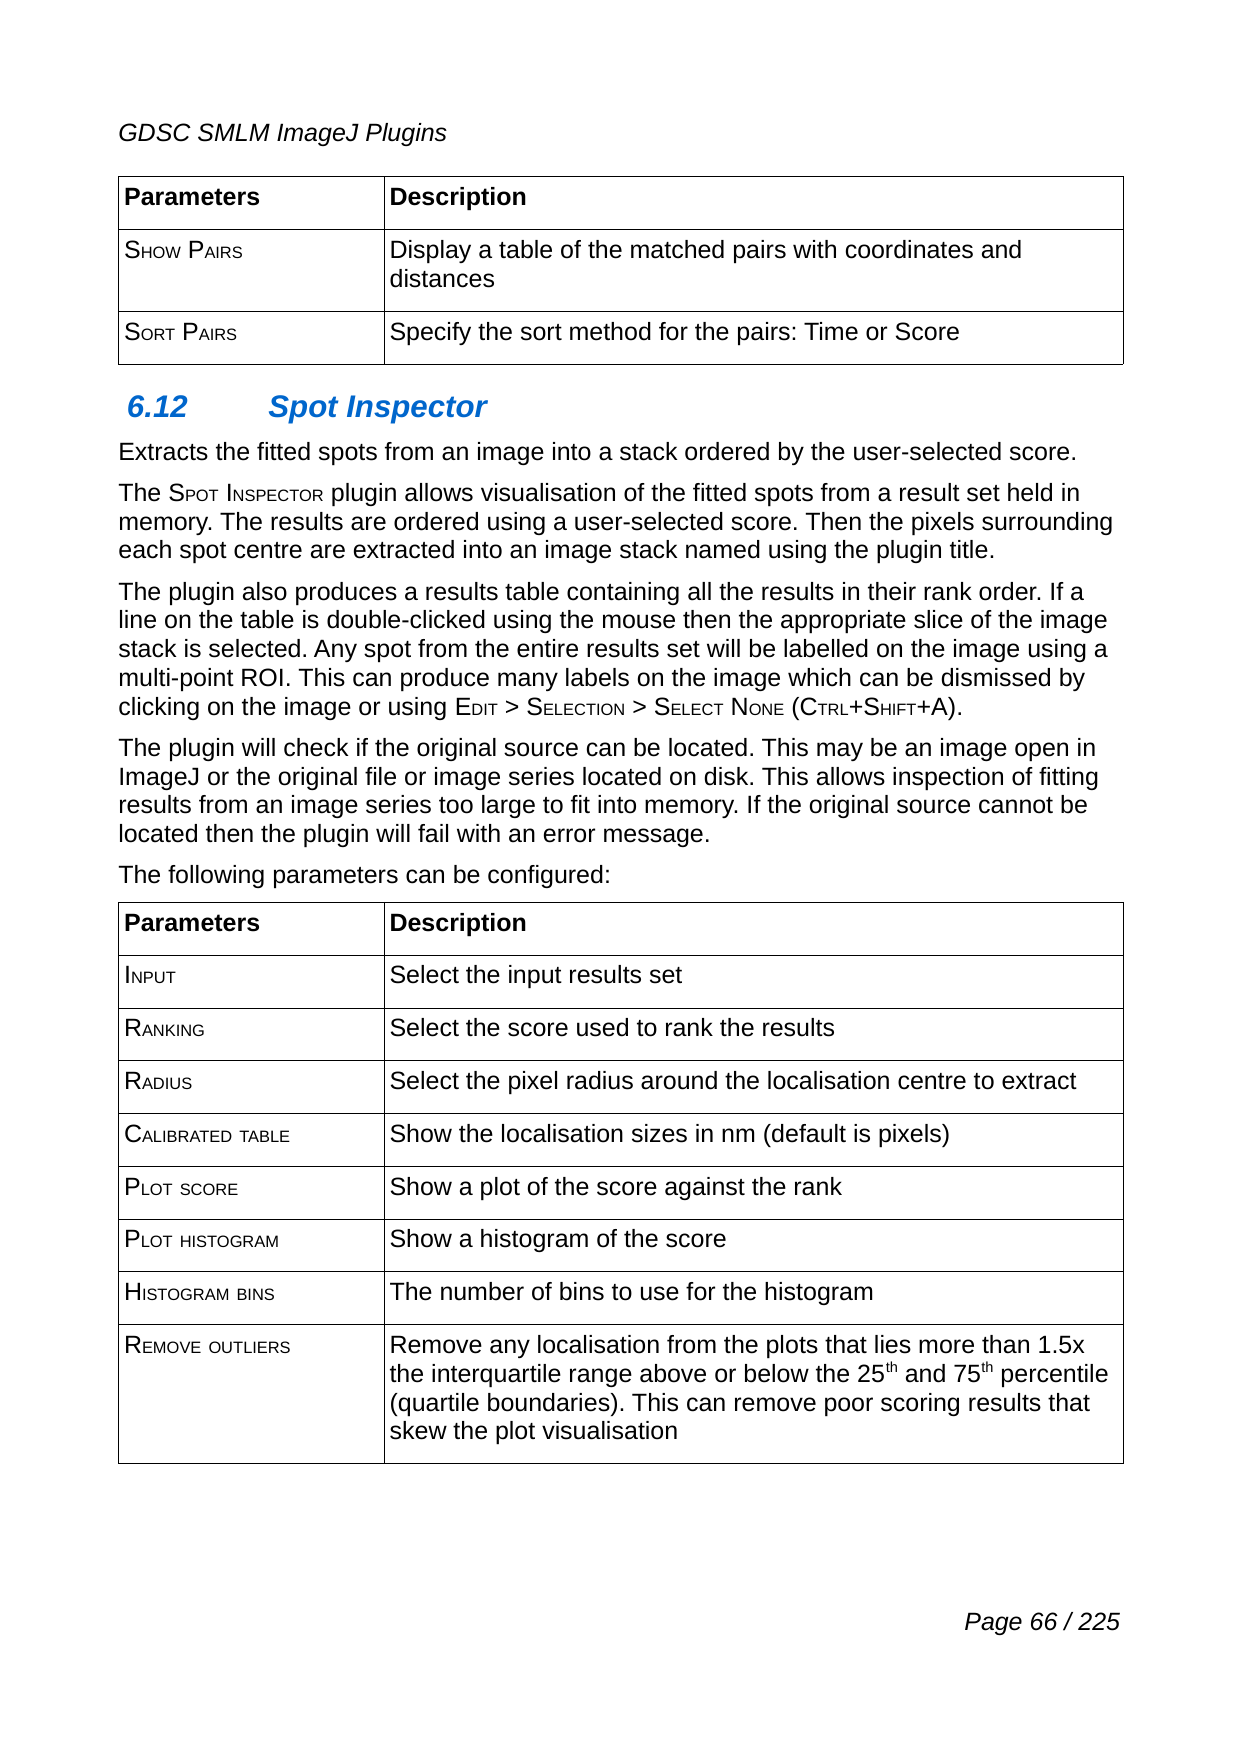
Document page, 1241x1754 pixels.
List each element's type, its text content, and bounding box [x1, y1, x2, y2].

table_cell Show Pairs [119, 230, 384, 311]
table_cell Histogram bins [119, 1272, 384, 1324]
table_cell Show a histogram of the score [385, 1220, 1123, 1271]
table_header Parameters [119, 903, 384, 954]
table_cell Select the input results set [385, 956, 1123, 1007]
table_cell Plot score [119, 1167, 384, 1219]
table_header Parameters [119, 177, 384, 229]
table_cell Remove outliers [119, 1325, 384, 1463]
text The Spot Inspector plugin allows visualisation of the fitted spots from a result set held in memory. The results are ordered using a user-selected score. Then the pixels surrounding each spot centre are extracted into an image stack named using the plugin title. [118, 478, 1122, 564]
table_cell Specify the sort method for the pairs: Time or Score [385, 312, 1123, 363]
table_cell Plot histogram [119, 1220, 384, 1271]
table_cell The number of bins to use for the histogram [385, 1272, 1123, 1324]
text The plugin will check if the original source can be located. This may be an image open in ImageJ or the original file or image series located on disk. This allows inspection of fitting results from an image series too large to fit into memory. If the original source cannot be located then the plugin will fail with an error message. [118, 733, 1122, 848]
text Extracts the fitted spots from an image into a stack ordered by the user-selected score. [118, 437, 1122, 466]
table_cell Select the pixel radius around the localisation centre to extract [385, 1061, 1123, 1113]
subtitle Spot Inspector [118, 388, 1122, 424]
table_header Description [385, 177, 1123, 229]
table_cell Ranking [119, 1009, 384, 1060]
table_cell Sort Pairs [119, 312, 384, 363]
table_cell Calibrated table [119, 1114, 384, 1166]
text The following parameters can be configured: [118, 861, 1122, 889]
table_cell Select the score used to rank the results [385, 1009, 1123, 1060]
table_cell Show a plot of the score against the rank [385, 1167, 1123, 1219]
table_cell Radius [119, 1061, 384, 1113]
table_cell Show the localisation sizes in nm (default is pixels) [385, 1114, 1123, 1166]
table_cell Remove any localisation from the plots that lies more than 1.5x the interquartile range above or below the 25th and 75th percentile (quartile boundaries). This can remove poor scoring results that skew the plot visualisation [385, 1325, 1123, 1463]
table_header Description [385, 903, 1123, 954]
text The plugin also produces a results table containing all the results in their rank order. If a line on the table is double-clicked using the mouse then the appropriate slice of the image stack is selected. Any spot from the entire results set will be labelled on the image using a multi-point ROI. This can produce many labels on the image which can be dismissed by clicking on the image or using Edit > Selection > Select None (Ctrl+Shift+A). [118, 577, 1122, 721]
table_cell Input [119, 956, 384, 1007]
table_cell Display a table of the matched pairs with coordinates and distances [385, 230, 1123, 311]
